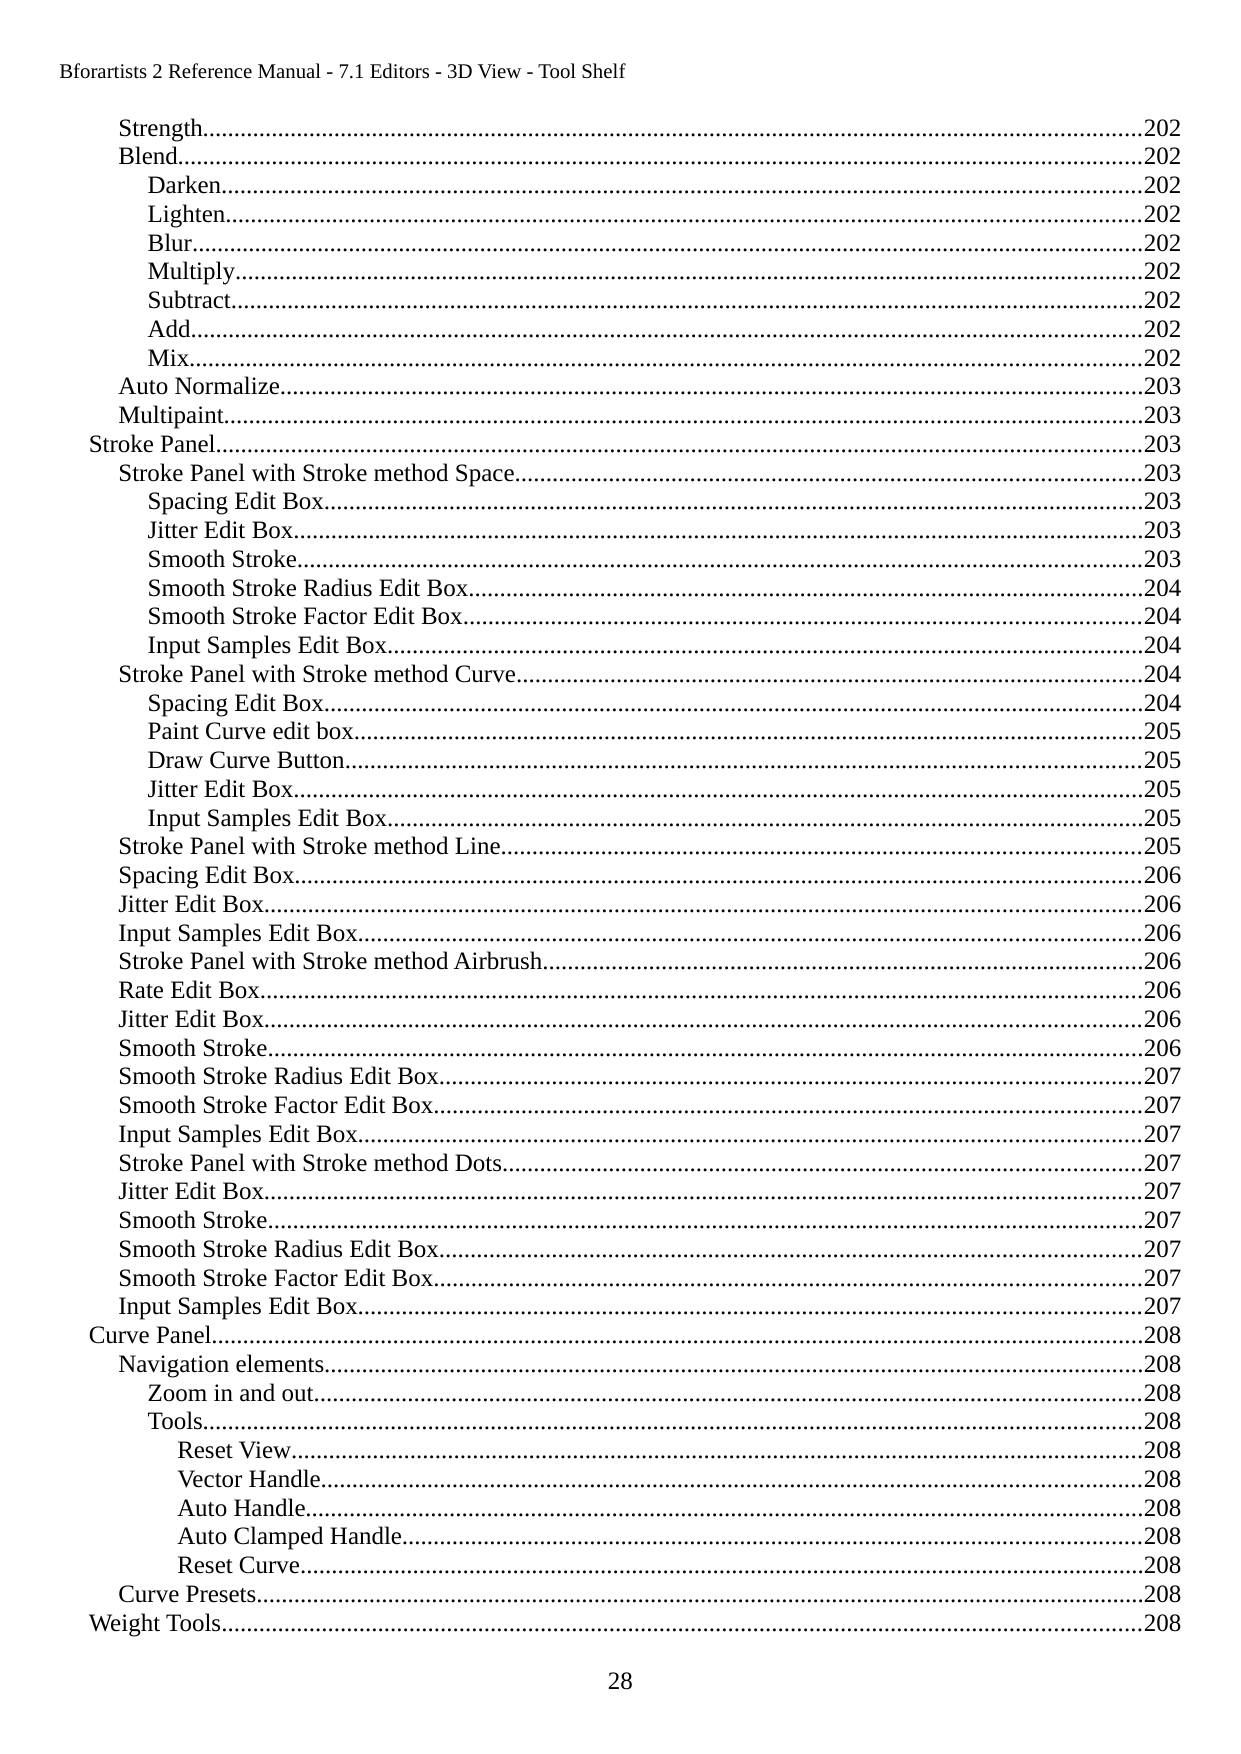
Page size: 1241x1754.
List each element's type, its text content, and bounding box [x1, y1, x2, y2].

text Jitter Edit Box 206 [118, 1004, 1181, 1033]
text Input Samples Edit Box 207 [118, 1291, 1181, 1320]
text Vector Handle 208 [177, 1464, 1181, 1493]
text Curve Panel 208 [88, 1320, 1181, 1349]
text Tools 208 [147, 1406, 1181, 1435]
text Input Samples Edit Box 204 [147, 630, 1181, 659]
text Curve Presets 208 [118, 1579, 1181, 1608]
text Draw Curve Button 205 [147, 745, 1181, 774]
text Smooth Stroke Factor Edit Box 207 [118, 1090, 1181, 1119]
text Jitter Edit Box 203 [147, 515, 1181, 544]
text Navigation elements 208 [118, 1349, 1181, 1378]
text Subtract 202 [147, 285, 1181, 314]
text Stroke Panel with Stroke method Airbrush 206 [118, 946, 1181, 975]
text Jitter Edit Box 207 [118, 1176, 1181, 1205]
text Stroke Panel with Stroke method Curve 204 [118, 659, 1181, 688]
text Auto Handle 208 [177, 1493, 1181, 1521]
text Blur 202 [147, 228, 1181, 256]
text Smooth Stroke Factor Edit Box 204 [147, 601, 1181, 630]
text Mix 202 [147, 343, 1181, 371]
text Reset Curve 208 [177, 1550, 1181, 1579]
text Smooth Stroke Radius Edit Box 207 [118, 1234, 1181, 1263]
text Input Samples Edit Box 206 [118, 918, 1181, 946]
text Add 202 [147, 314, 1181, 343]
text Smooth Stroke Radius Edit Box 204 [147, 573, 1181, 601]
text Zoom in and out 208 [147, 1378, 1181, 1406]
text Stroke Panel with Stroke method Dots 207 [118, 1148, 1181, 1176]
text Stroke Panel with Stroke method Line 205 [118, 831, 1181, 860]
text Multipaint 203 [118, 400, 1181, 429]
text Smooth Stroke 203 [147, 544, 1181, 573]
text Strength 202 [118, 113, 1181, 141]
text Multiply 202 [147, 256, 1181, 285]
text Auto Clamped Handle 208 [177, 1521, 1181, 1550]
text Spacing Edit Box 204 [147, 688, 1181, 716]
text Input Samples Edit Box 207 [118, 1119, 1181, 1148]
text Auto Normalize 203 [118, 371, 1181, 400]
text Smooth Stroke 206 [118, 1033, 1181, 1061]
text Rate Edit Box 206 [118, 975, 1181, 1004]
text Darken 202 [147, 170, 1181, 199]
text Jitter Edit Box 205 [147, 774, 1181, 803]
text Smooth Stroke 207 [118, 1205, 1181, 1234]
text Smooth Stroke Radius Edit Box 207 [118, 1061, 1181, 1090]
text Input Samples Edit Box 205 [147, 803, 1181, 831]
text Spacing Edit Box 206 [118, 860, 1181, 889]
text Lighten 202 [147, 199, 1181, 228]
text Paint Curve edit box 205 [147, 716, 1181, 745]
text Stroke Panel with Stroke method Space 203 [118, 458, 1181, 486]
text Jitter Edit Box 206 [118, 889, 1181, 918]
text Spacing Edit Box 203 [147, 486, 1181, 515]
text Stroke Panel 203 [88, 429, 1181, 458]
text Reset View 208 [177, 1435, 1181, 1464]
text Weight Tools 208 [88, 1608, 1181, 1636]
text Smooth Stroke Factor Edit Box 207 [118, 1263, 1181, 1291]
text Blend 202 [118, 141, 1181, 170]
